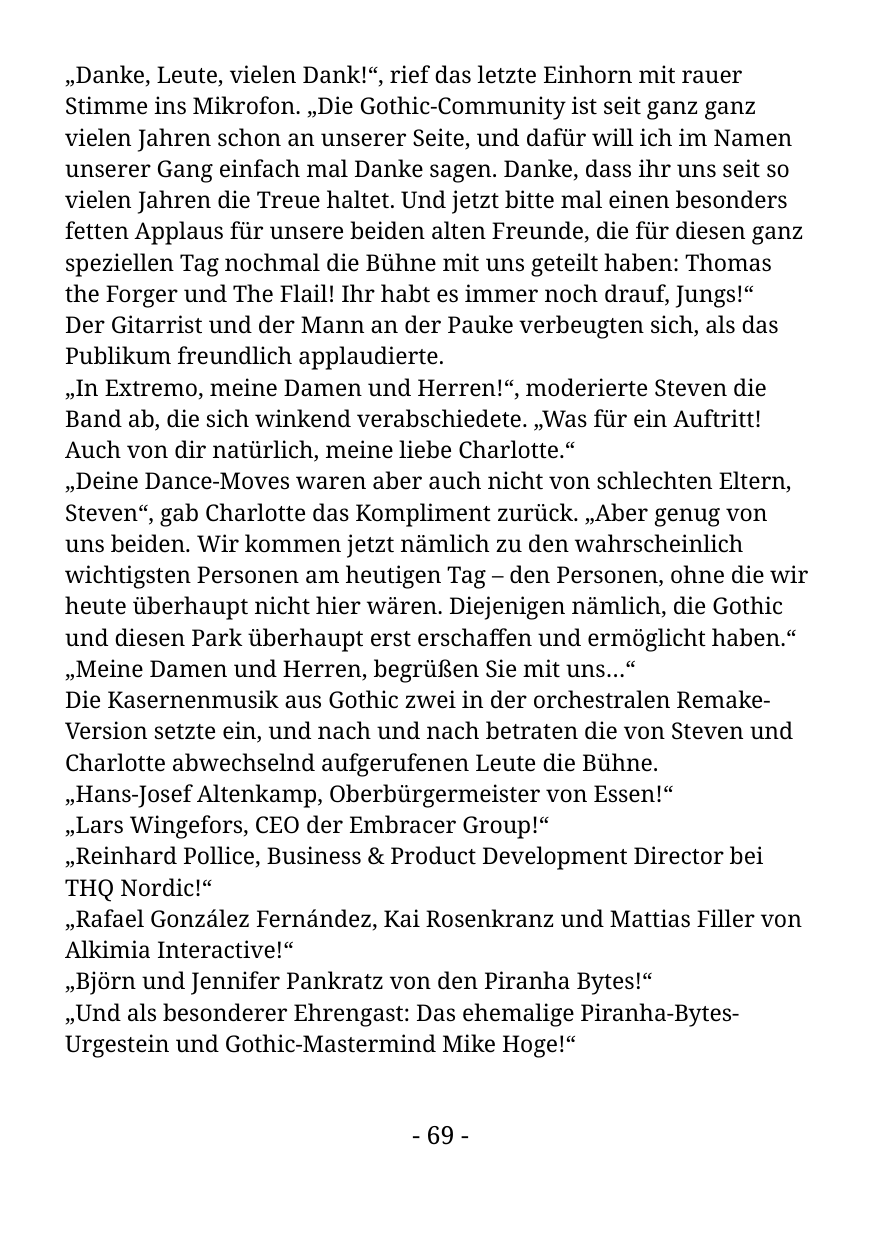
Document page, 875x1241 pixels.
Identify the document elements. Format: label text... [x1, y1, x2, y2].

text „Danke, Leute, vielen Dank!“, rief das letzte Einhorn mit rauer Stimme ins Mikrofon. „Die Gothic-Community ist seit ganz ganz vielen Jahren schon an unserer Seite, und dafür will ich im Namen unserer Gang einfach mal Danke sagen. Danke, dass ihr uns seit so vielen Jahren die Treue haltet. Und jetzt bitte mal einen besonders fetten Applaus für unsere beiden alten Freunde, die für diesen ganz speziellen Tag nochmal die Bühne mit uns geteilt haben: Thomas the Forger und The Flail! Ihr habt es immer noch drauf, Jungs!“ Der Gitarrist und der Mann an der Pauke verbeugten sich, als das Publikum freundlich applaudierte. [65, 59, 809, 372]
text „In Extremo, meine Damen und Herren!“, moderierte Steven die Band ab, die sich winkend verabschiedete. „Was für ein Auftritt! Auch von dir natürlich, meine liebe Charlotte.“ „Deine Dance-Moves waren aber auch nicht von schlechten Eltern, Steven“, gab Charlotte das Kompliment zurück. „Aber genug von uns beiden. Wir kommen jetzt nämlich zu den wahrscheinlich wichtigsten Personen am heutigen Tag – den Personen, ohne die wir heute überhaupt nicht hier wären. Diejenigen nämlich, die Gothic und diesen Park überhaupt erst erschaffen und ermöglicht haben.“ „Meine Damen und Herren, begrüßen Sie mit uns…“ Die Kasernenmusik aus Gothic zwei in der orchestralen Remake-Version setzte ein, und nach und nach betraten die von Steven und Charlotte abwechselnd aufgerufenen Leute die Bühne. „Hans-Josef Altenkamp, Oberbürgermeister von Essen!“ „Lars Wingefors, CEO der Embracer Group!“ „Reinhard Pollice, Business & Product Development Director bei THQ Nordic!“ „Rafael González Fernández, Kai Rosenkranz und Mattias Filler von Alkimia Interactive!“ „Björn und Jennifer Pankratz von den Piranha Bytes!“ „Und als besonderer Ehrengast: Das ehemalige Piranha-Bytes-Urgestein und Gothic-Mastermind Mike Hoge!“ [65, 372, 809, 1059]
